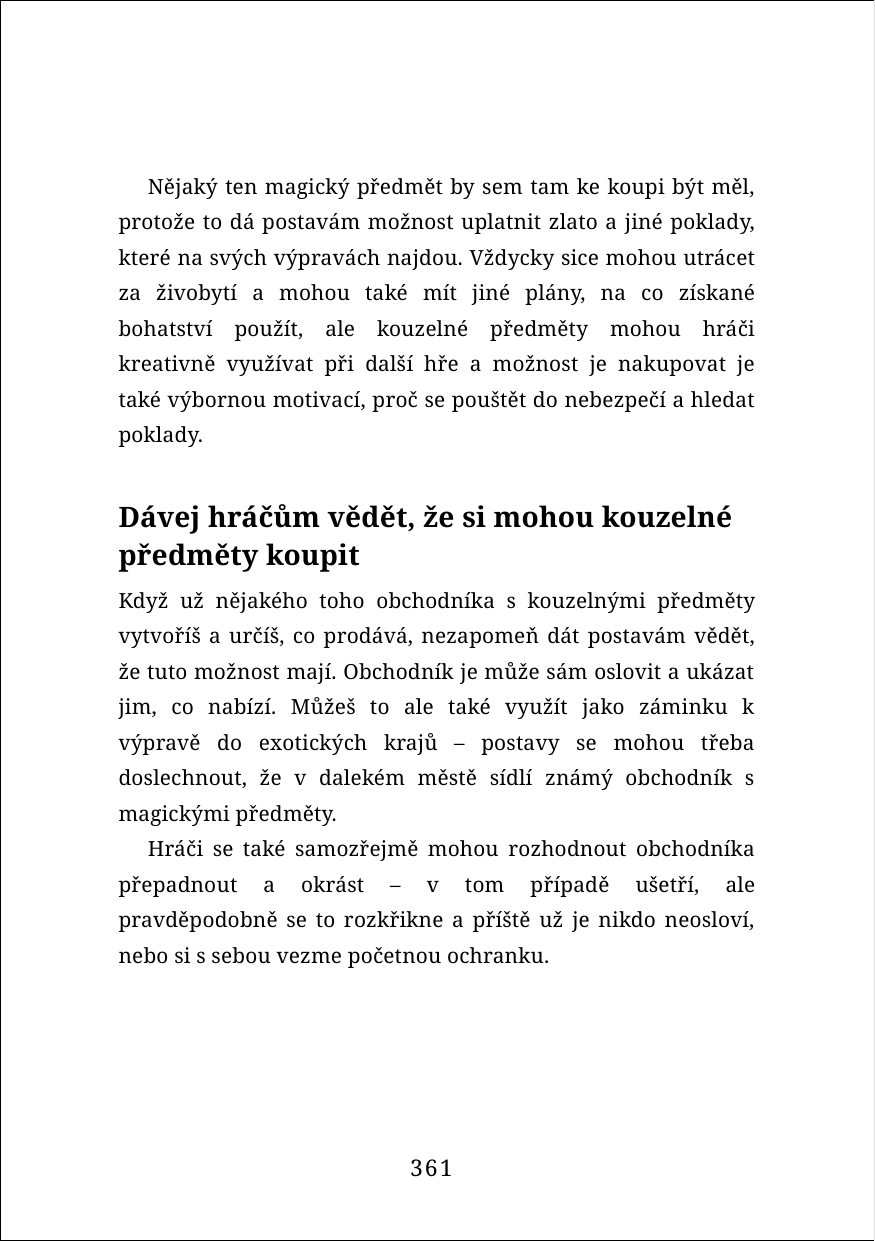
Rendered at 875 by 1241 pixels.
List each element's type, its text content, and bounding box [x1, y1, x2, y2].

subtitle Dávej hráčům vědět, že si mohou kouzelné předměty koupit [118, 497, 756, 574]
text Nějaký ten magický předmět by sem tam ke koupi být měl, protože to dá postavám možnost uplatnit zlato a jiné poklady, které na svých výpravách najdou. Vždycky sice mohou utrácet za živobytí a mohou také mít jiné plány, na co získané bohatství použít, ale kouzelné předměty mohou hráči kreativně využívat při další hře a možnost je nakupovat je také výbornou motivací, proč se pouštět do nebezpečí a hledat poklady. [118, 172, 756, 449]
text Když už nějakého toho obchodníka s kouzelnými předměty vytvoříš a určíš, co prodává, nezapomeň dát postavám vědět, že tuto možnost mají. Obchodník je může sám oslovit a ukázat jim, co nabízí. Můžeš to ale také využít jako záminku k výpravě do exotických krajů – postavy se mohou třeba doslechnout, že v dalekém městě sídlí známý obchodník s magickými předměty. Hráči se také samozřejmě mohou rozhodnout obchodníka přepadnout a okrást – v tom případě ušetří, ale pravděpodobně se to rozkřikne a příště už je nikdo neosloví, nebo si s sebou vezme početnou ochranku. [118, 586, 756, 969]
